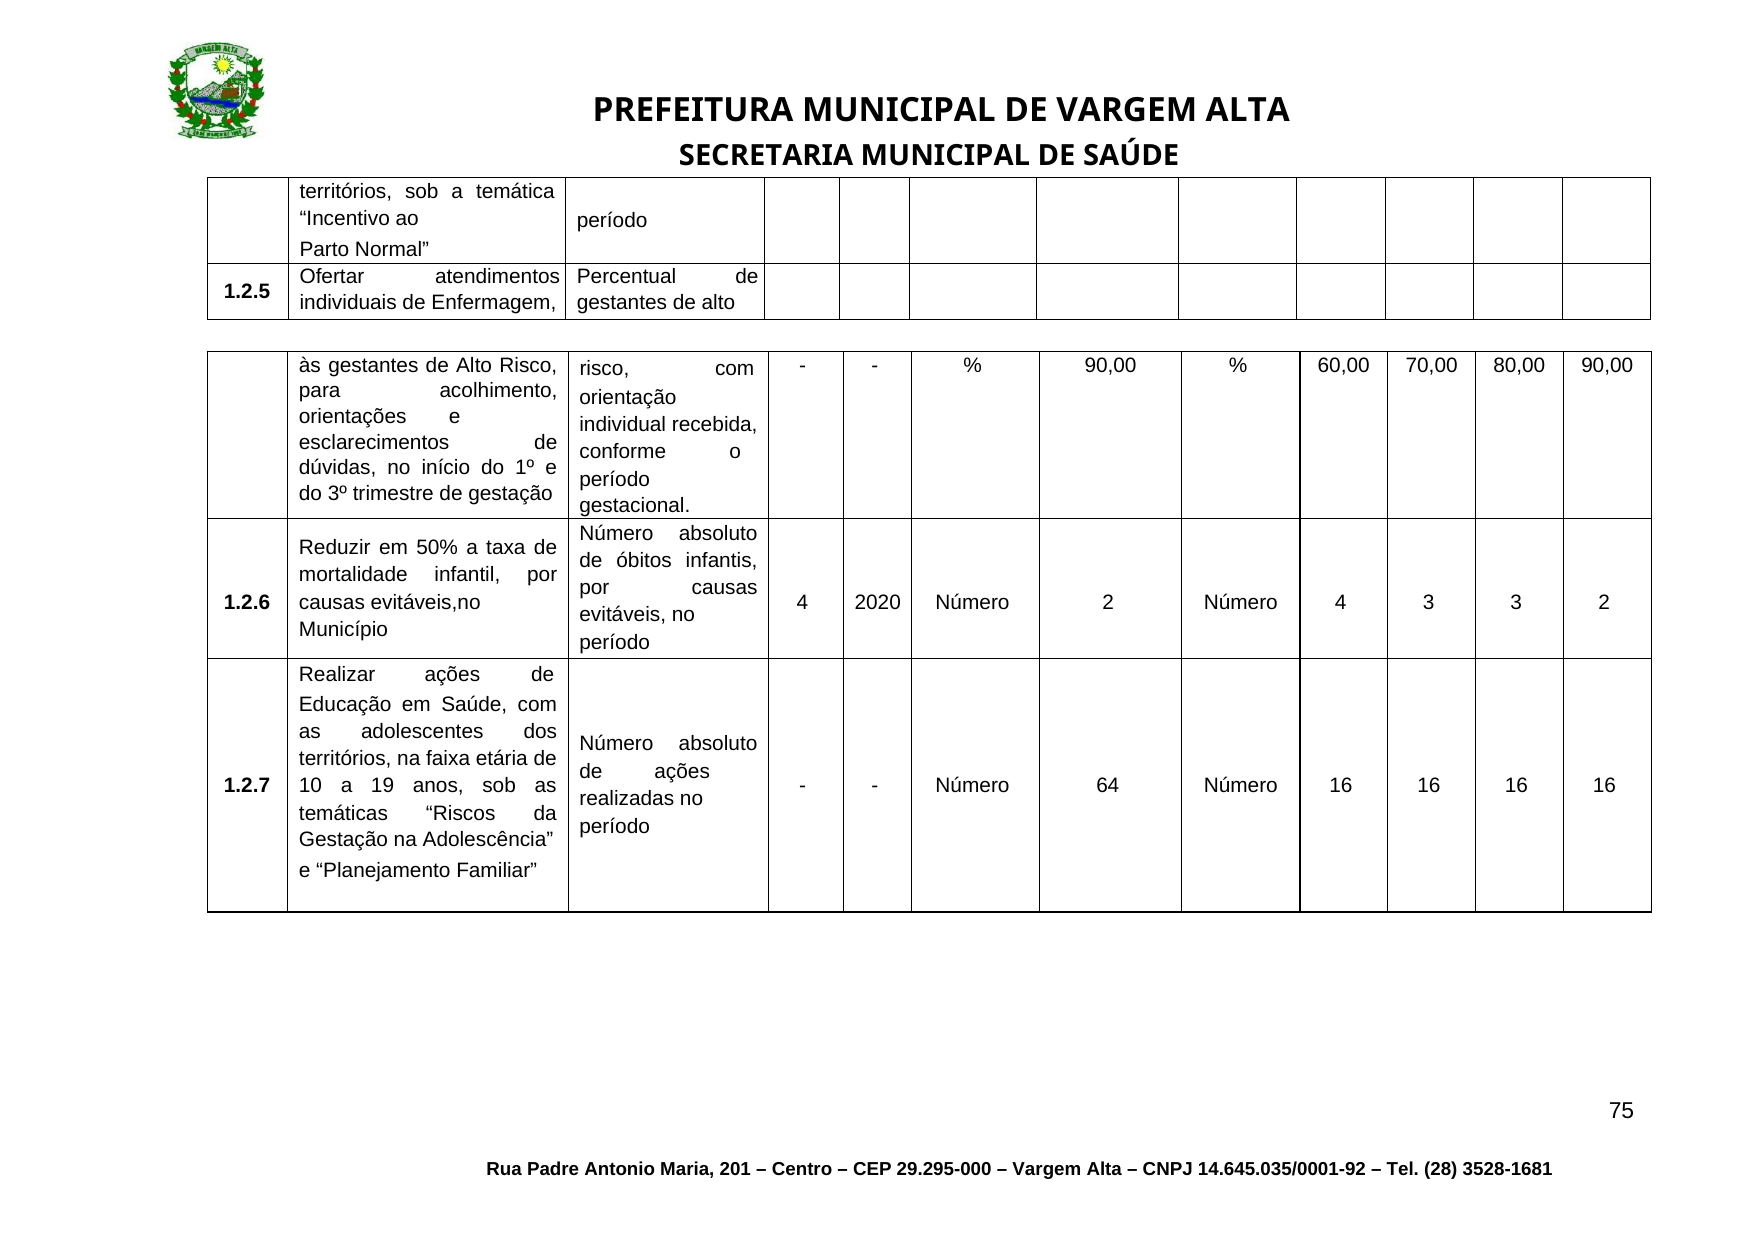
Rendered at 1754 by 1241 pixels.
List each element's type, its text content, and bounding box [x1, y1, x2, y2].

table_cell 1.2.7 [208, 659, 287, 911]
table_cell [840, 264, 909, 319]
table_cell 4 [1301, 519, 1387, 657]
table_cell - [769, 659, 843, 911]
table_cell Número [912, 519, 1039, 657]
table_cell [1179, 264, 1296, 319]
table_cell 2 [1564, 519, 1651, 657]
table_cell Percentual de gestantes de alto [566, 264, 764, 319]
table_cell Realizar ações de Educação em Saúde, com as adolescentes dos territórios, na faixa etária de 10 a 19 anos, sob as temáticas “Riscos da Gestação na Adolescência” e “Planejamento Familiar” [288, 659, 568, 911]
table_cell 16 [1388, 659, 1475, 911]
table_header 90,00 [1040, 352, 1181, 518]
table_cell [1386, 178, 1473, 263]
table_cell Número [912, 659, 1039, 911]
table_cell 16 [1301, 659, 1387, 911]
table_header 60,00 [1301, 352, 1387, 518]
table_cell Reduzir em 50% a taxa de mortalidade infantil, por causas evitáveis,no Município [288, 519, 568, 657]
table_cell [1563, 178, 1650, 263]
table_cell [1037, 178, 1178, 263]
table_cell 1.2.5 [208, 264, 288, 319]
table_header 70,00 [1388, 352, 1475, 518]
table_cell [1297, 264, 1385, 319]
table_cell territórios, sob a temática “Incentivo ao Parto Normal” [289, 178, 565, 263]
table_cell 2020 [844, 519, 911, 657]
table_cell Número absoluto de óbitos infantis, por causas evitáveis, no período [569, 519, 768, 657]
table_cell 2 [1040, 519, 1181, 657]
table_cell - [844, 659, 911, 911]
table_cell Ofertar atendimentos individuais de Enfermagem, [289, 264, 565, 319]
table_cell Número [1182, 519, 1299, 657]
table_header risco, com orientação individual recebida, conforme o período gestacional. [569, 352, 768, 518]
table_header - [769, 352, 843, 518]
table_cell período [566, 178, 764, 263]
table_cell [1297, 178, 1385, 263]
table_cell [1037, 264, 1178, 319]
table_cell 16 [1476, 659, 1563, 911]
table_cell [910, 264, 1036, 319]
table_cell [208, 178, 288, 263]
table_cell 3 [1476, 519, 1563, 657]
table_cell 4 [769, 519, 843, 657]
table_cell Número absoluto de ações realizadas no período [569, 659, 768, 911]
table_header 80,00 [1476, 352, 1563, 518]
table_cell [1474, 178, 1562, 263]
table_cell [1474, 264, 1562, 319]
table_header % [912, 352, 1039, 518]
table_cell 3 [1388, 519, 1475, 657]
table_cell 64 [1040, 659, 1181, 911]
table_header - [844, 352, 911, 518]
table_cell [1179, 178, 1296, 263]
table_cell [1563, 264, 1650, 319]
table_header [208, 352, 287, 518]
table_header % [1182, 352, 1299, 518]
table_cell [765, 264, 839, 319]
table_cell - [765, 178, 839, 263]
table_header 90,00 [1564, 352, 1651, 518]
table_cell 16 [1564, 659, 1651, 911]
table_cell [910, 178, 1036, 263]
table_header às gestantes de Alto Risco, para acolhimento, orientações e esclarecimentos de dúvidas, no início do 1º e do 3º trimestre de gestação [288, 352, 568, 518]
table_cell - [840, 178, 909, 263]
table_cell 1.2.6 [208, 519, 287, 657]
table_cell [1386, 264, 1473, 319]
table_cell Número [1182, 659, 1299, 911]
